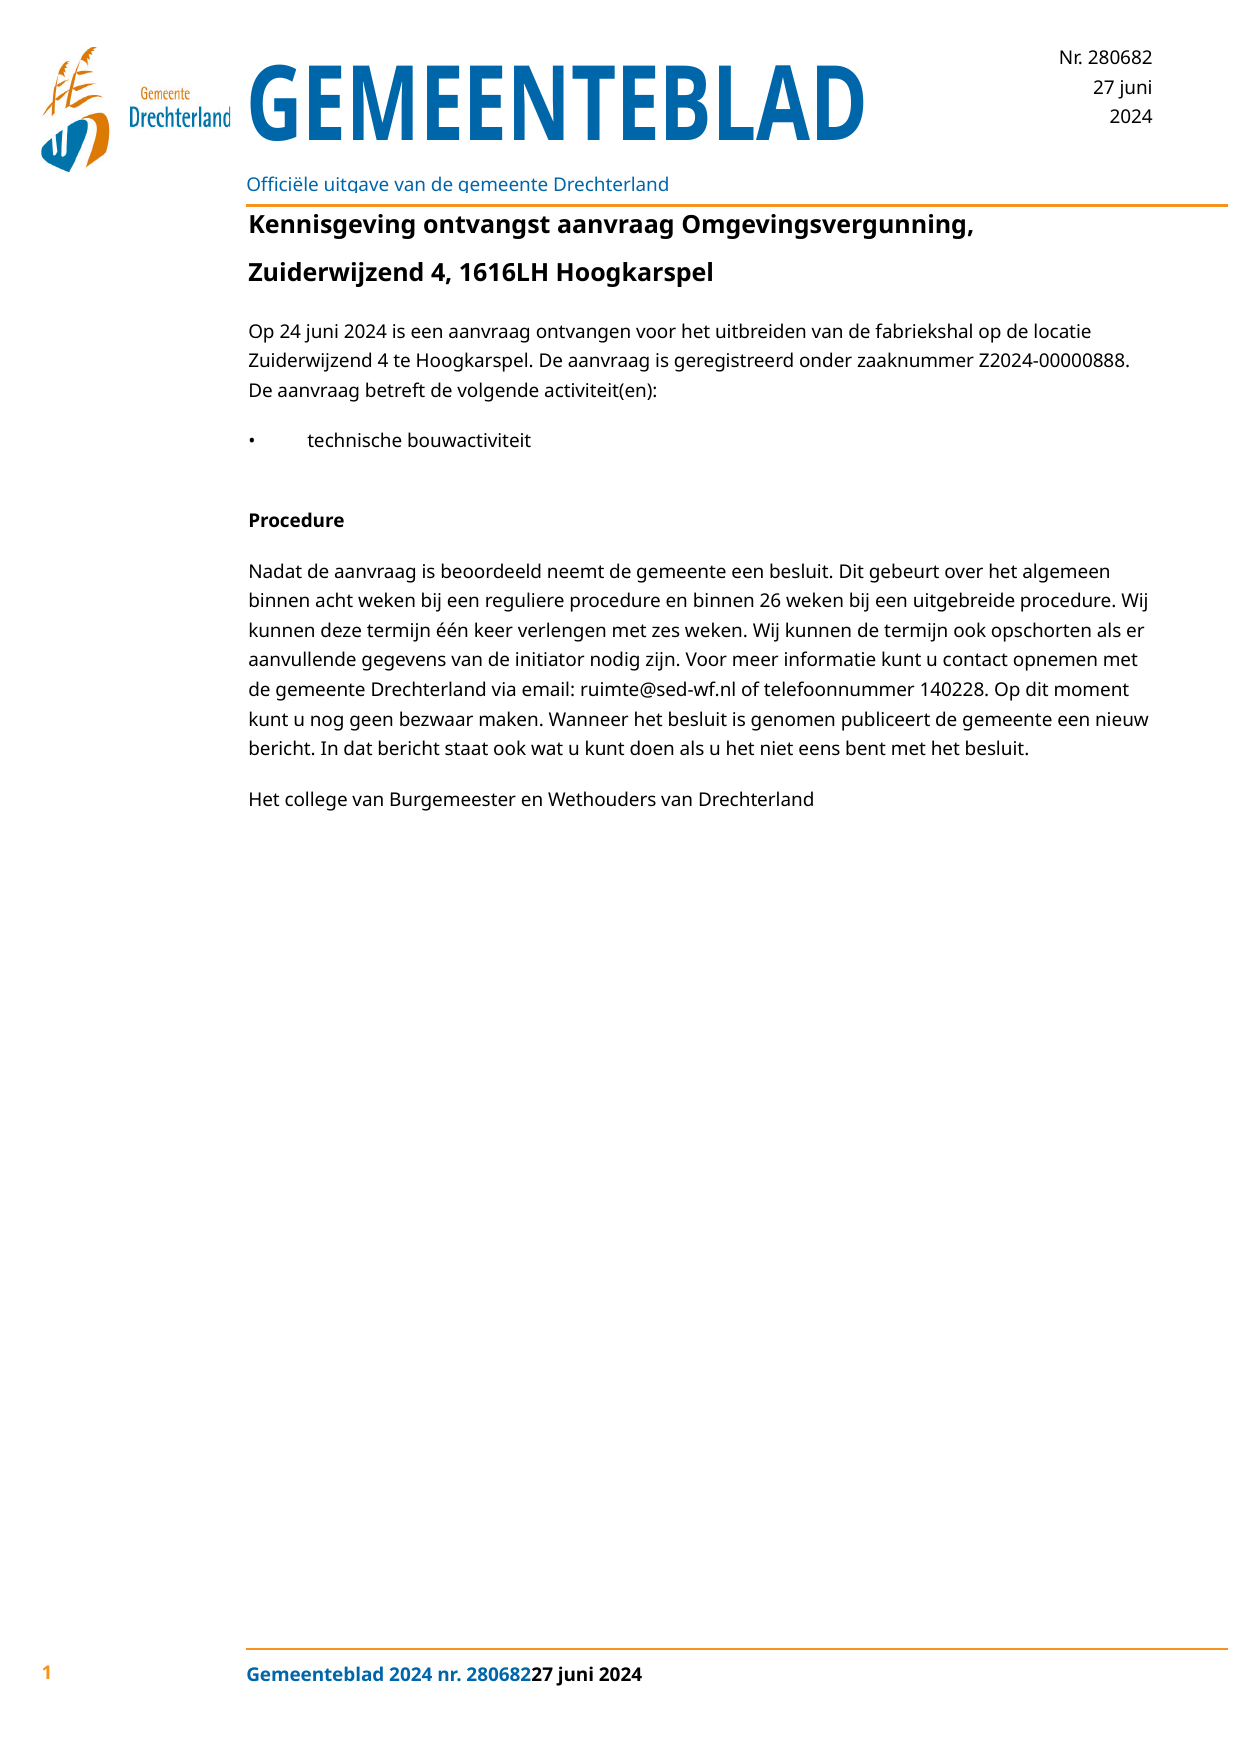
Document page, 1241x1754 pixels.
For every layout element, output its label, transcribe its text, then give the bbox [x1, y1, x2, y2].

text Procedure [248, 507, 1152, 533]
text Kennisgeving ontvangst aanvraag Omgevingsvergunning, Zuiderwijzend 4, 1616LH Hoogkarspel [248, 207, 1152, 288]
text Op 24 juni 2024 is een aanvraag ontvangen voor het uitbreiden van de fabriekshal op de locatie Zuiderwijzend 4 te Hoogkarspel. De aanvraag is geregistreerd onder zaaknummer Z2024-00000888. De aanvraag betreft de volgende activiteit(en): [248, 318, 1152, 403]
text Het college van Burgemeester en Wethouders van Drechterland [248, 786, 1152, 812]
picture [41, 158, 64, 172]
picture [41, 47, 231, 172]
picture [226, 115, 231, 124]
list technische bouwactiviteit [248, 427, 1152, 453]
text Nadat de aanvraag is beoordeeld neemt de gemeente een besluit. Dit gebeurt over het algemeen binnen acht weken bij een reguliere procedure en binnen 26 weken bij een uitgebreide procedure. Wij kunnen deze termijn één keer verlengen met zes weken. Wij kunnen de termijn ook opschorten als er aanvullende gegevens van de initiator nodig zijn. Voor meer informatie kunt u contact opnemen met de gemeente Drechterland via email: ruimte@sed-wf.nl of telefoonnummer 140228. Op dit moment kunt u nog geen bezwaar maken. Wanneer het besluit is genomen publiceert de gemeente een nieuw bericht. In dat bericht staat ook wat u kunt doen als u het niet eens bent met het besluit. [248, 558, 1152, 761]
